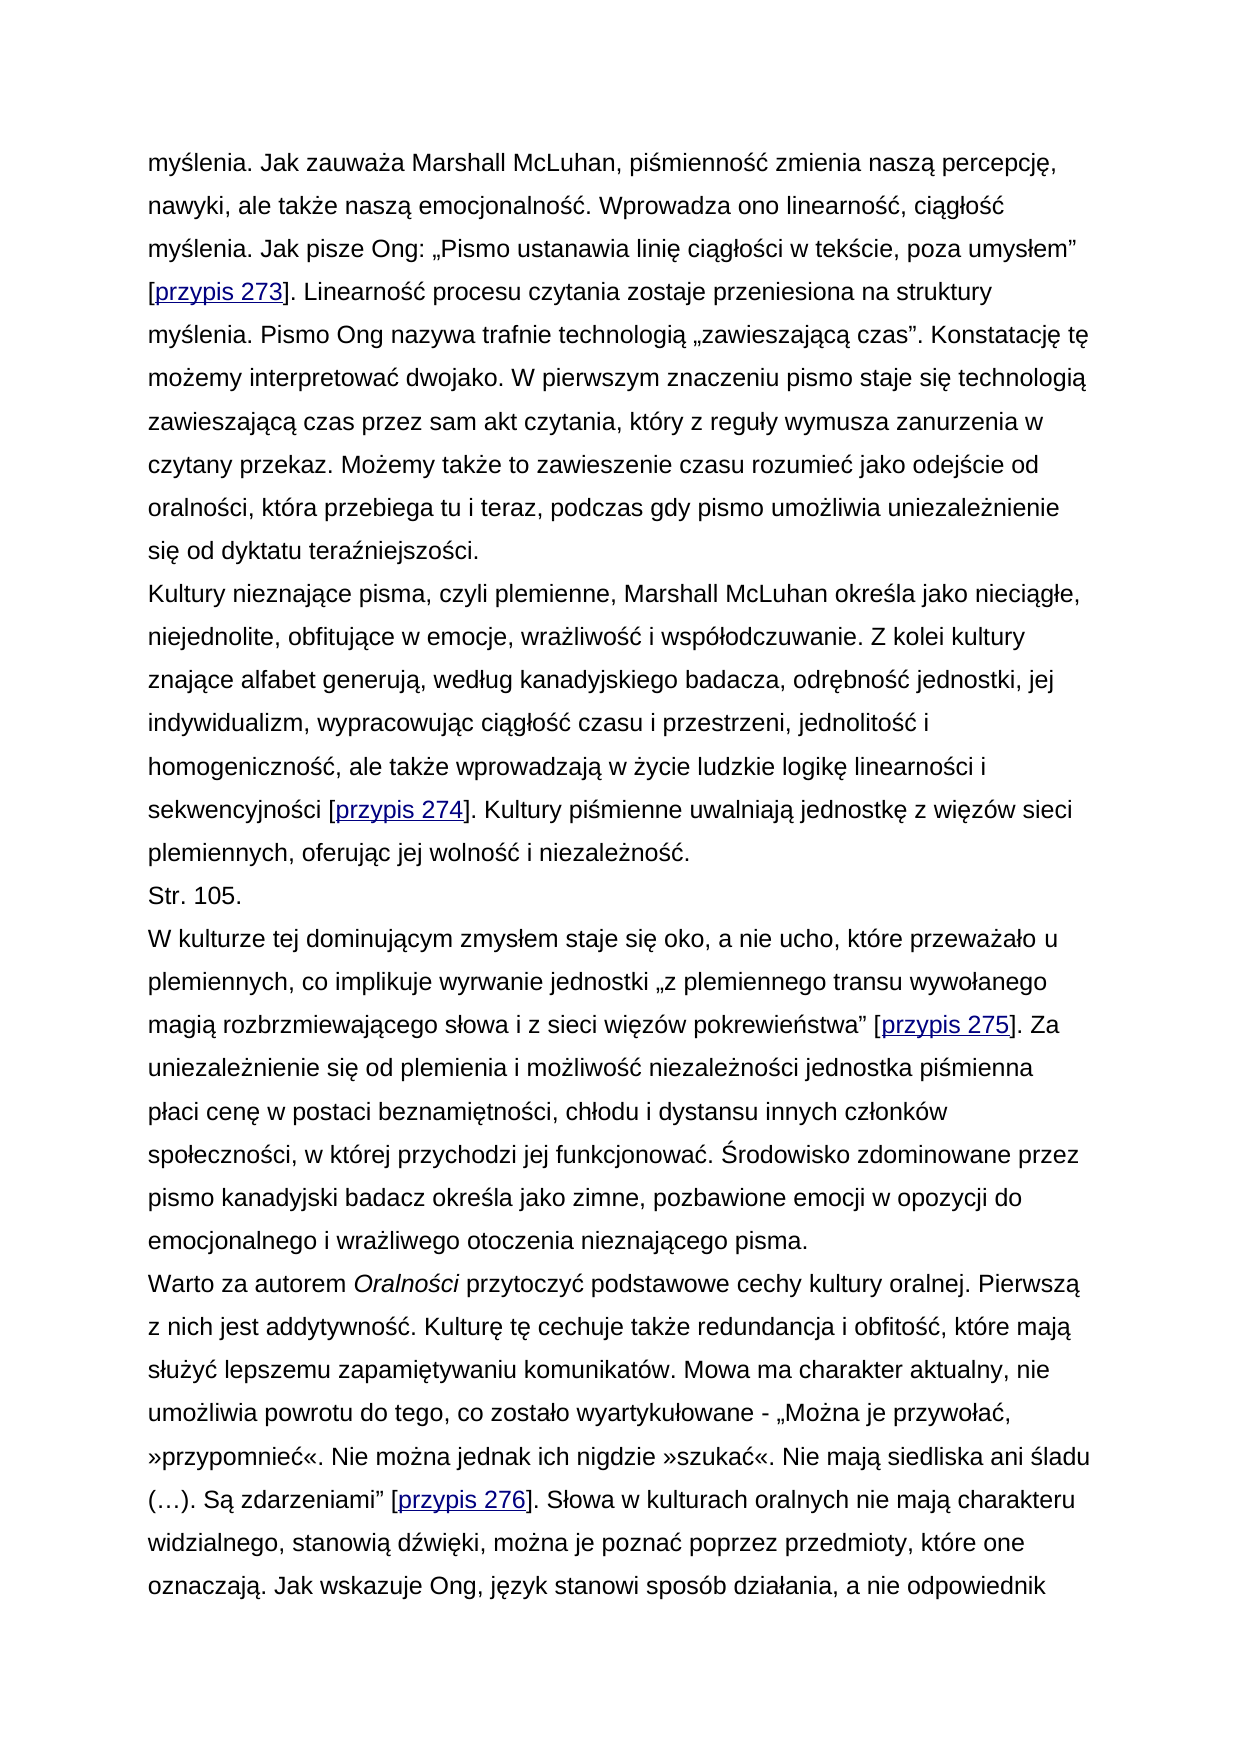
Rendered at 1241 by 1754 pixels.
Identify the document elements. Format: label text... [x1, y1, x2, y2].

text myślenia. Jak zauważa Marshall McLuhan, piśmienność zmienia naszą percepcję, nawyki, ale także naszą emocjonalność. Wprowadza ono linearność, ciągłość myślenia. Jak pisze Ong: „Pismo ustanawia linię ciągłości w tekście, poza umysłem” [przypis 273]. Linearność procesu czytania zostaje przeniesiona na struktury myślenia. Pismo Ong nazywa trafnie technologią „zawieszającą czas”. Konstatację tę możemy interpretować dwojako. W pierwszym znaczeniu pismo staje się technologią zawieszającą czas przez sam akt czytania, który z reguły wymusza zanurzenia w czytany przekaz. Możemy także to zawieszenie czasu rozumieć jako odejście od oralności, która przebiega tu i teraz, podczas gdy pismo umożliwia uniezależnienie się od dyktatu teraźniejszości. [148, 148, 1092, 564]
text W kulturze tej dominującym zmysłem staje się oko, a nie ucho, które przeważało u plemiennych, co implikuje wyrwanie jednostki „z plemiennego transu wywołanego magią rozbrzmiewającego słowa i z sieci więzów pokrewieństwa” [przypis 275]. Za uniezależnienie się od plemienia i możliwość niezależności jednostka piśmienna płaci cenę w postaci beznamiętności, chłodu i dystansu innych członków społeczności, w której przychodzi jej funkcjonować. Środowisko zdominowane przez pismo kanadyjski badacz określa jako zimne, pozbawione emocji w opozycji do emocjonalnego i wrażliwego otoczenia nieznającego pisma. [148, 924, 1092, 1254]
text Str. 105. [148, 881, 1092, 909]
text Kultury nieznające pisma, czyli plemienne, Marshall McLuhan określa jako nieciągłe, niejednolite, obfitujące w emocje, wrażliwość i współodczuwanie. Z kolei kultury znające alfabet generują, według kanadyjskiego badacza, odrębność jednostki, jej indywidualizm, wypracowując ciągłość czasu i przestrzeni, jednolitość i homogeniczność, ale także wprowadzają w życie ludzkie logikę linearności i sekwencyjności [przypis 274]. Kultury piśmienne uwalniają jednostkę z więzów sieci plemiennych, oferując jej wolność i niezależność. [148, 579, 1092, 866]
text Warto za autorem Oralności przytoczyć podstawowe cechy kultury oralnej. Pierwszą z nich jest addytywność. Kulturę tę cechuje także redundancja i obfitość, które mają służyć lepszemu zapamiętywaniu komunikatów. Mowa ma charakter aktualny, nie umożliwia powrotu do tego, co zostało wyartykułowane - „Można je przywołać, »przypomnieć«. Nie można jednak ich nigdzie »szukać«. Nie mają siedliska ani śladu (…). Są zdarzeniami” [przypis 276]. Słowa w kulturach oralnych nie mają charakteru widzialnego, stanowią dźwięki, można je poznać poprzez przedmioty, które one oznaczają. Jak wskazuje Ong, język stanowi sposób działania, a nie odpowiednik [148, 1269, 1092, 1599]
